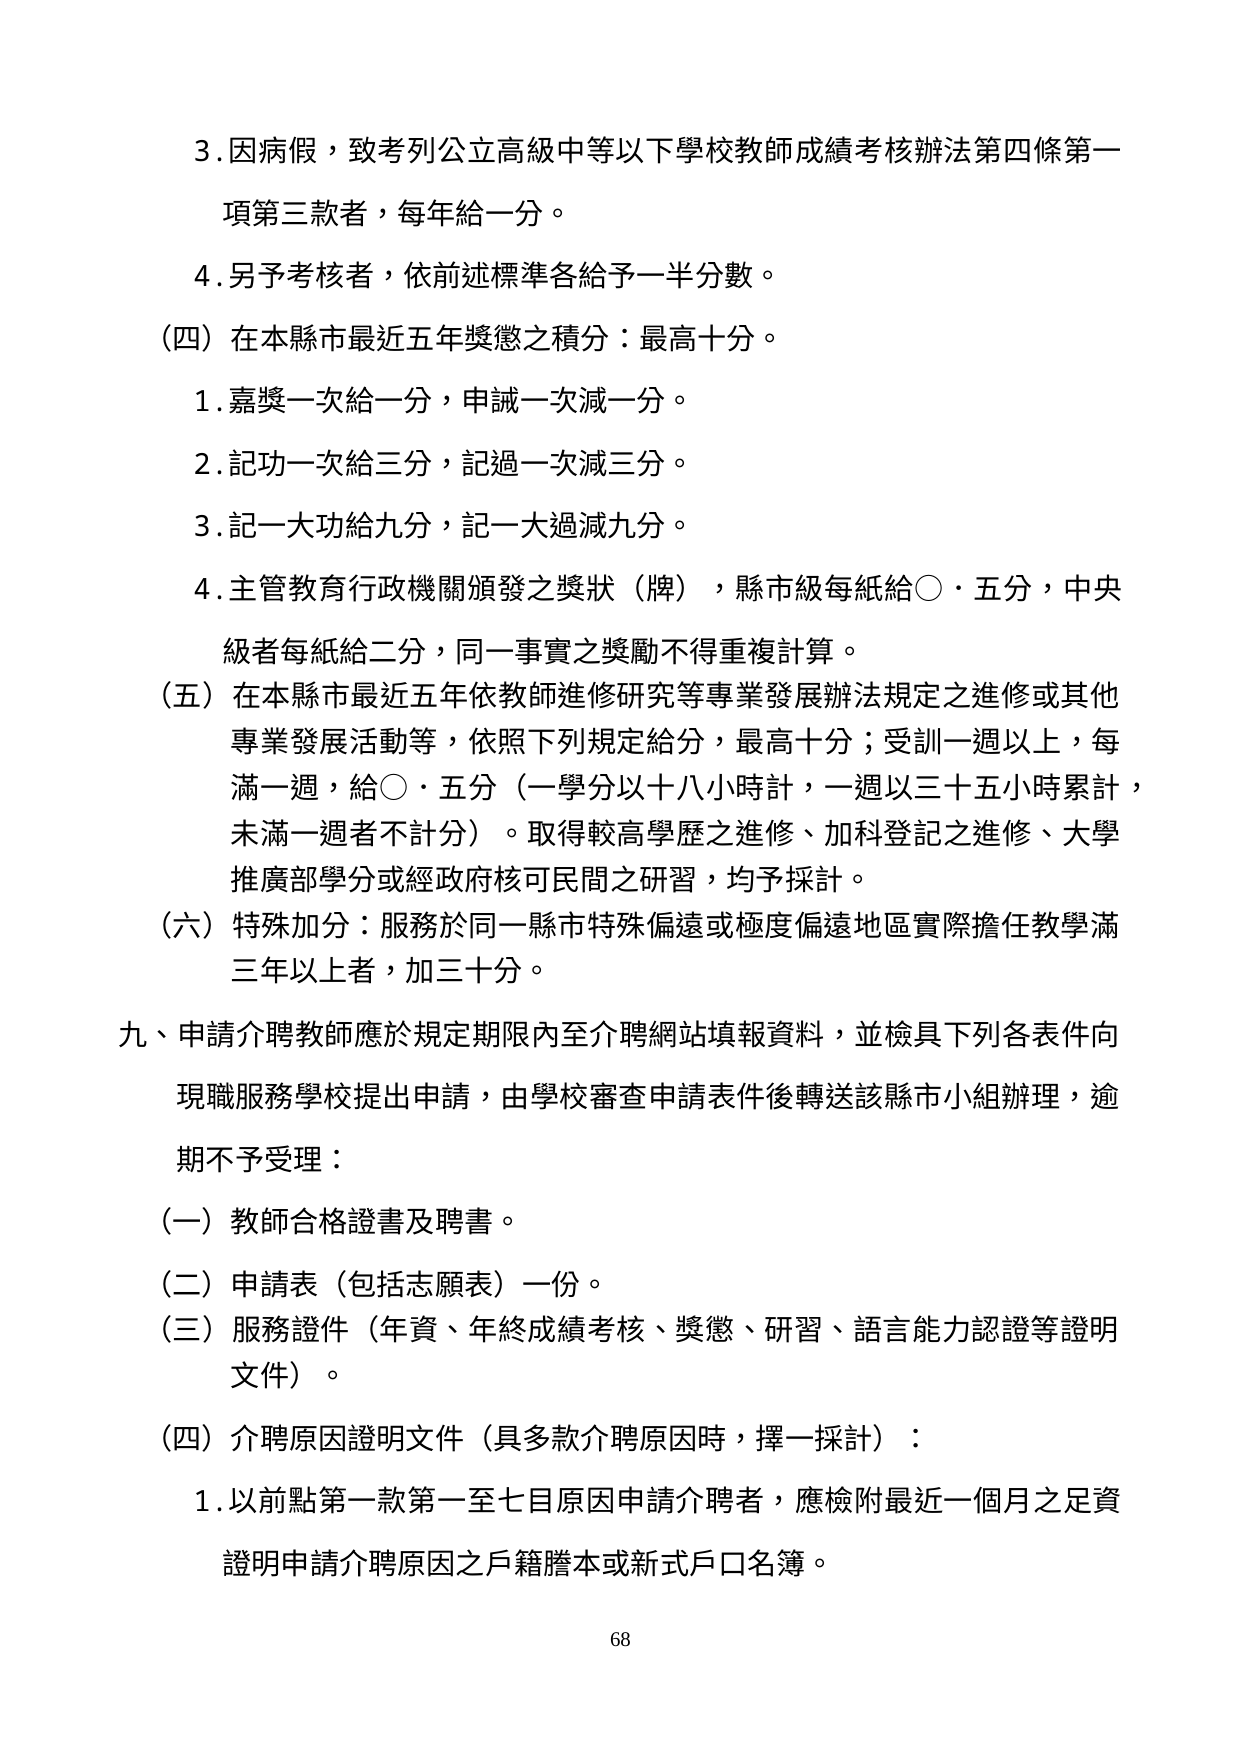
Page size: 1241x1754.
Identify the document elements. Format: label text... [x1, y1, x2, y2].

text 1.以前點第一款第一至七目原因申請介聘者，應檢附最近一個月之足資證明申請介聘原因之戶籍謄本或新式戶口名簿。 [193, 1458, 1122, 1583]
text 九、申請介聘教師應於規定期限內至介聘網站填報資料，並檢具下列各表件向現職服務學校提出申請，由學校審查申請表件後轉送該縣市小組辦理，逾期不予受理： [118, 991, 1122, 1178]
text 2.記功一次給三分，記過一次減三分。 [193, 420, 1122, 483]
text 3.記一大功給九分，記一大過減九分。 [193, 483, 1122, 545]
text （四）介聘原因證明文件（具多款介聘原因時，擇一採計）： [143, 1395, 1122, 1458]
text （三）服務證件（年資、年終成績考核、獎懲、研習、語言能力認證等證明文件）。 [143, 1303, 1122, 1395]
text （四）在本縣市最近五年獎懲之積分：最高十分。 [143, 295, 1122, 358]
text 1.嘉獎一次給一分，申誡一次減一分。 [193, 358, 1122, 420]
text 4.另予考核者，依前述標準各給予一半分數。 [193, 233, 1122, 295]
text （六）特殊加分：服務於同一縣市特殊偏遠或極度偏遠地區實際擔任教學滿三年以上者，加三十分。 [143, 899, 1122, 991]
text （五）在本縣市最近五年依教師進修研究等專業發展辦法規定之進修或其他專業發展活動等，依照下列規定給分，最高十分；受訓一週以上，每滿一週，給○．五分（一學分以十八小時計，一週以三十五小時累計，未滿一週者不計分）。取得較高學歷之進修、加科登記之進修、大學推廣部學分或經政府核可民間之研習，均予採計。 [143, 670, 1122, 899]
text （二）申請表（包括志願表）一份。 [143, 1241, 1122, 1303]
text 4.主管教育行政機關頒發之獎狀（牌），縣市級每紙給○．五分，中央級者每紙給二分，同一事實之獎勵不得重複計算。 [193, 545, 1122, 670]
text （一）教師合格證書及聘書。 [143, 1178, 1122, 1241]
text 3.因病假，致考列公立高級中等以下學校教師成績考核辦法第四條第一項第三款者，每年給一分。 [193, 108, 1122, 233]
